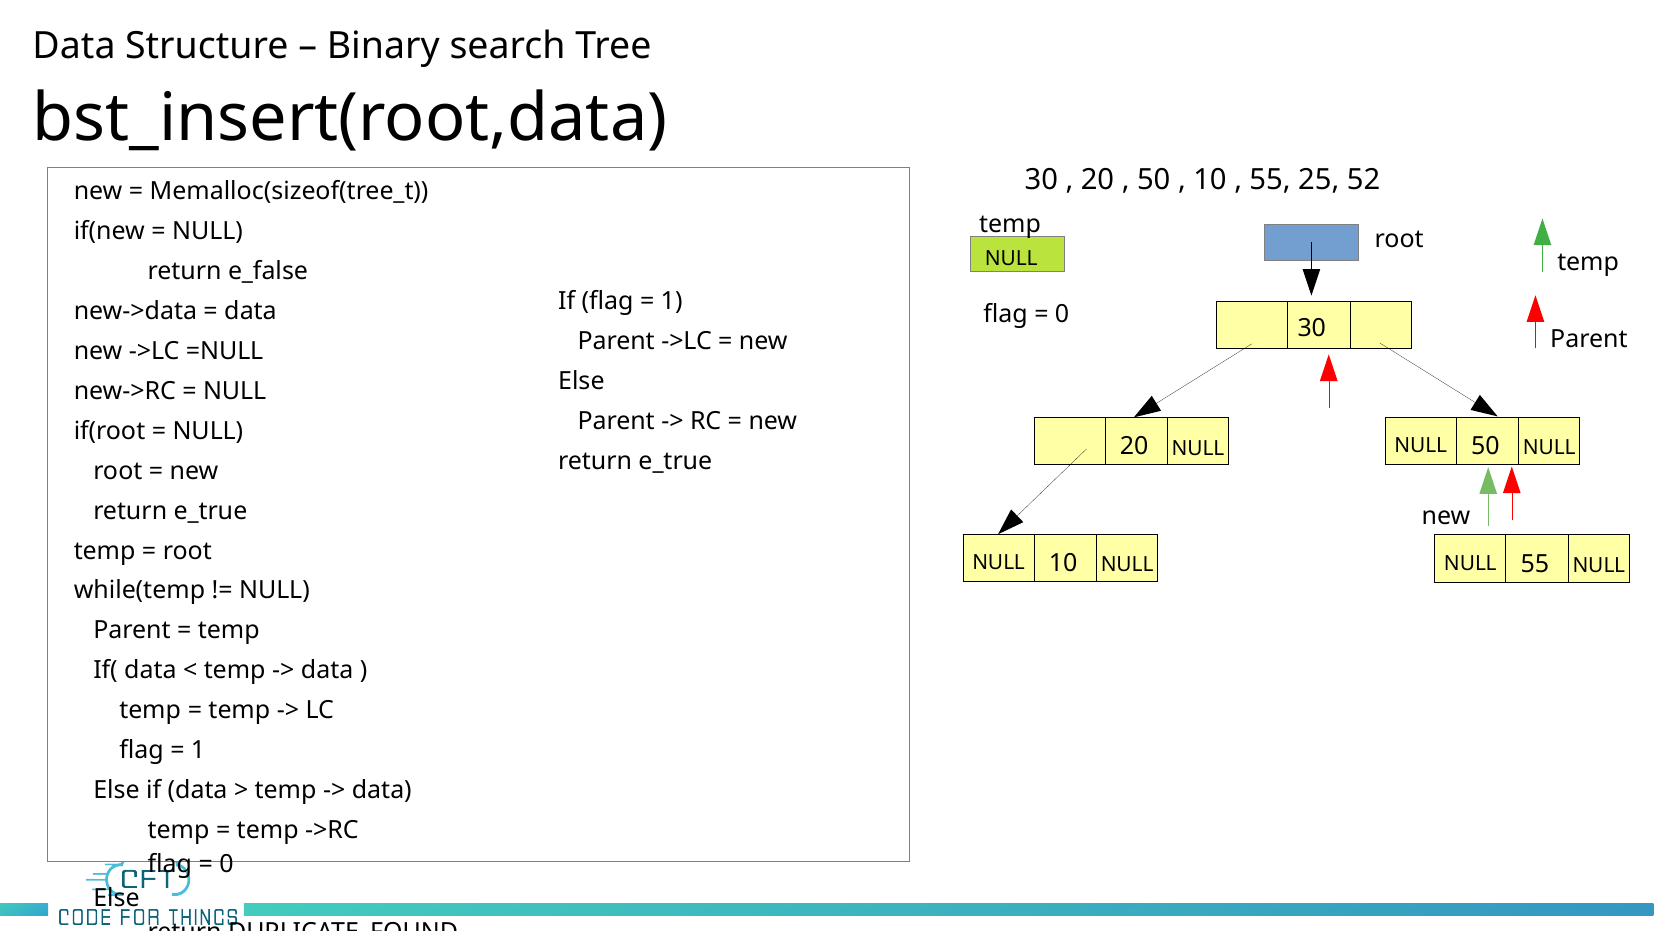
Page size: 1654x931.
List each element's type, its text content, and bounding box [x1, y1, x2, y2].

text_box 30 , 20 , 50 , 10 , 55, 25, 52 [1009, 141, 1536, 201]
text_box NULL [1557, 542, 1642, 582]
text_box temp [964, 198, 1069, 243]
text_box flag = 0 [968, 288, 1111, 333]
text_box new [1406, 490, 1489, 535]
text_box 20 [1105, 420, 1167, 465]
text_box [1351, 301, 1412, 349]
text_box [47, 167, 59, 862]
text_box [1034, 417, 1105, 465]
text_box [1434, 534, 1505, 540]
text_box [1288, 301, 1350, 349]
text_box NULL [1429, 540, 1513, 580]
text_box 55 [1505, 537, 1568, 583]
text_box 10 [1034, 537, 1096, 582]
text_box NULL [1379, 422, 1464, 463]
text_box temp [1542, 236, 1638, 281]
text_box [1519, 417, 1580, 425]
text_box new = Memalloc(sizeof(tree_t)) if(new = NULL) return e_false new->data = data new ->LC =NULL new->RC = NULL if(root = NULL) root = new return e_true temp = root while(temp != NULL) Parent = temp If( data < temp -> data ) temp = temp -> LC flag = 1 Else if (data > temp -> data) temp = temp ->RC flag = 0 Else return DUPLICATE_FOUND [59, 166, 603, 866]
text_box [603, 167, 910, 862]
text_box [1385, 417, 1456, 422]
text_box Parent [1535, 312, 1646, 358]
text_box NULL [1508, 425, 1592, 465]
text_box root [1359, 212, 1440, 258]
text_box 50 [1456, 420, 1519, 465]
text_box [1168, 417, 1229, 425]
text_box [963, 534, 1034, 540]
text_box [1097, 534, 1158, 542]
text_box NULL [1156, 425, 1241, 465]
text_box [1054, 243, 1065, 272]
text_box NULL [957, 540, 1041, 580]
title Data Structure – Binary search Tree bst_insert(root,data) [32, 12, 1184, 166]
text_box [1569, 534, 1630, 542]
text_box NULL [1086, 542, 1170, 582]
text_box If (flag = 1) Parent ->LC = new Else Parent -> RC = new return e_true [543, 275, 863, 496]
text_box NULL [970, 236, 1054, 276]
picture [59, 866, 237, 925]
text_box [1264, 224, 1359, 261]
text_box [1216, 301, 1287, 349]
text_box 30 [1282, 302, 1345, 347]
